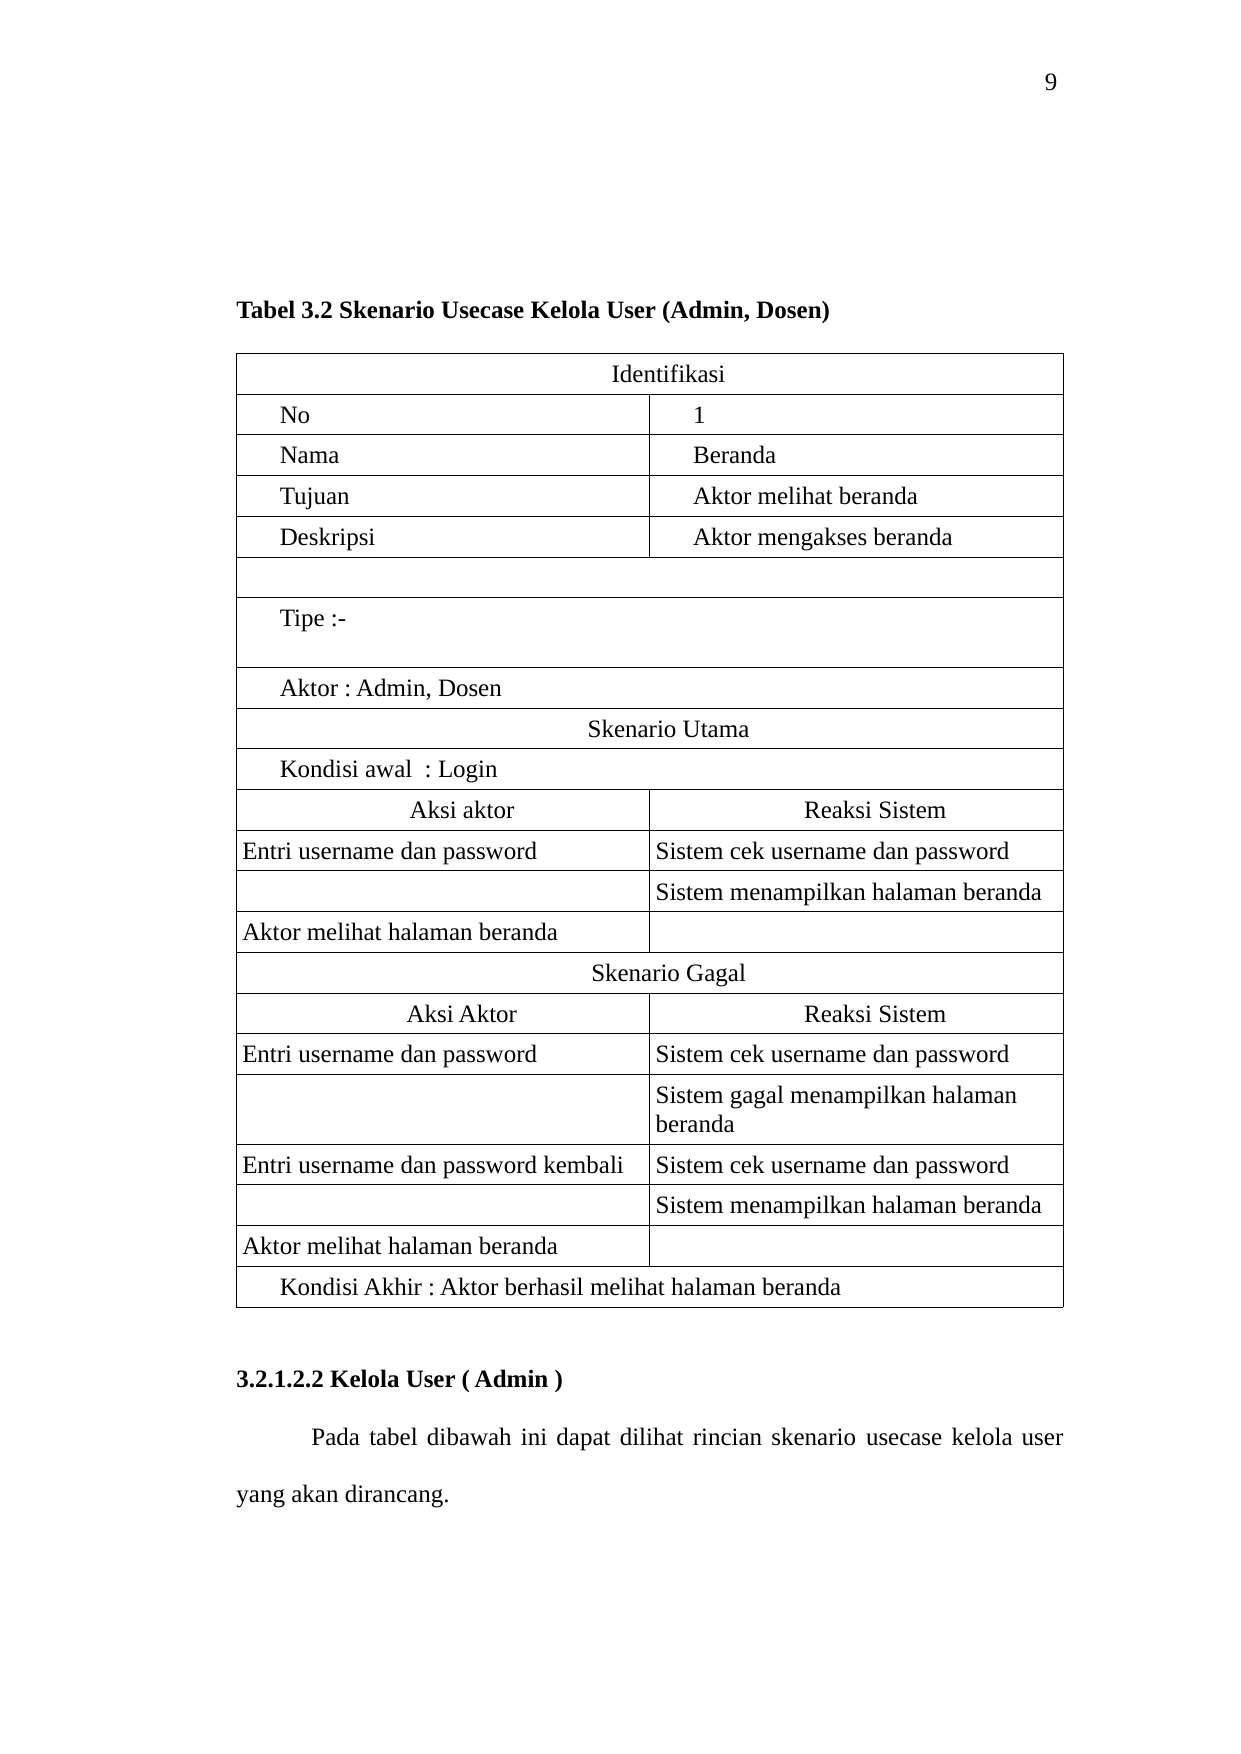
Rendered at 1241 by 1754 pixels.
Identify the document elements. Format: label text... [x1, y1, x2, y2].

table_header Identifikasi [237, 354, 1063, 393]
table_cell Skenario Utama [237, 709, 1063, 748]
table_cell Tipe :- [237, 598, 1063, 667]
table_cell No [237, 395, 649, 434]
table_cell Aksi aktor [237, 790, 649, 829]
table_cell Sistem gagal menampilkan halaman beranda [650, 1075, 1063, 1143]
table_cell Skenario Gagal [237, 953, 1063, 992]
text Tabel 3.2 Skenario Usecase Kelola User (Admin, Dosen) [236, 295, 1063, 324]
table_cell Entri username dan password kembali [237, 1145, 649, 1184]
table_cell Tujuan [237, 476, 649, 516]
table_cell Aksi Aktor [237, 994, 649, 1033]
table_cell Deskripsi [237, 517, 649, 556]
table_cell [237, 558, 1063, 597]
subtitle 3.2.1.2.2 Kelola User ( Admin ) [236, 1364, 1063, 1393]
table_cell Aktor melihat halaman beranda [237, 1226, 649, 1266]
table_cell Reaksi Sistem [650, 790, 1063, 829]
table_cell [237, 1185, 649, 1225]
table_cell Kondisi awal : Login [237, 749, 1063, 789]
table_cell Aktor : Admin, Dosen [237, 668, 1063, 707]
text Pada tabel dibawah ini dapat dilihat rincian skenario usecase kelola user yang akan dirancang. [236, 1422, 1063, 1508]
table_cell Beranda [650, 435, 1063, 475]
table_cell Sistem cek username dan password [650, 1034, 1063, 1074]
table_cell [650, 912, 1063, 952]
table_cell Sistem menampilkan halaman beranda [650, 1185, 1063, 1225]
table_cell [237, 1075, 649, 1143]
table_cell Entri username dan password [237, 831, 649, 870]
table_cell Kondisi Akhir : Aktor berhasil melihat halaman beranda [237, 1267, 1063, 1306]
table_cell [237, 871, 649, 911]
table_cell Reaksi Sistem [650, 994, 1063, 1033]
table_cell Aktor melihat halaman beranda [237, 912, 649, 952]
table_cell 1 [650, 395, 1063, 434]
table_cell Sistem cek username dan password [650, 1145, 1063, 1184]
table_cell Entri username dan password [237, 1034, 649, 1074]
table_cell Aktor melihat beranda [650, 476, 1063, 516]
table_cell Nama [237, 435, 649, 475]
table_cell Sistem menampilkan halaman beranda [650, 871, 1063, 911]
table_cell Sistem cek username dan password [650, 831, 1063, 870]
table_cell Aktor mengakses beranda [650, 517, 1063, 556]
table_cell [650, 1226, 1063, 1266]
